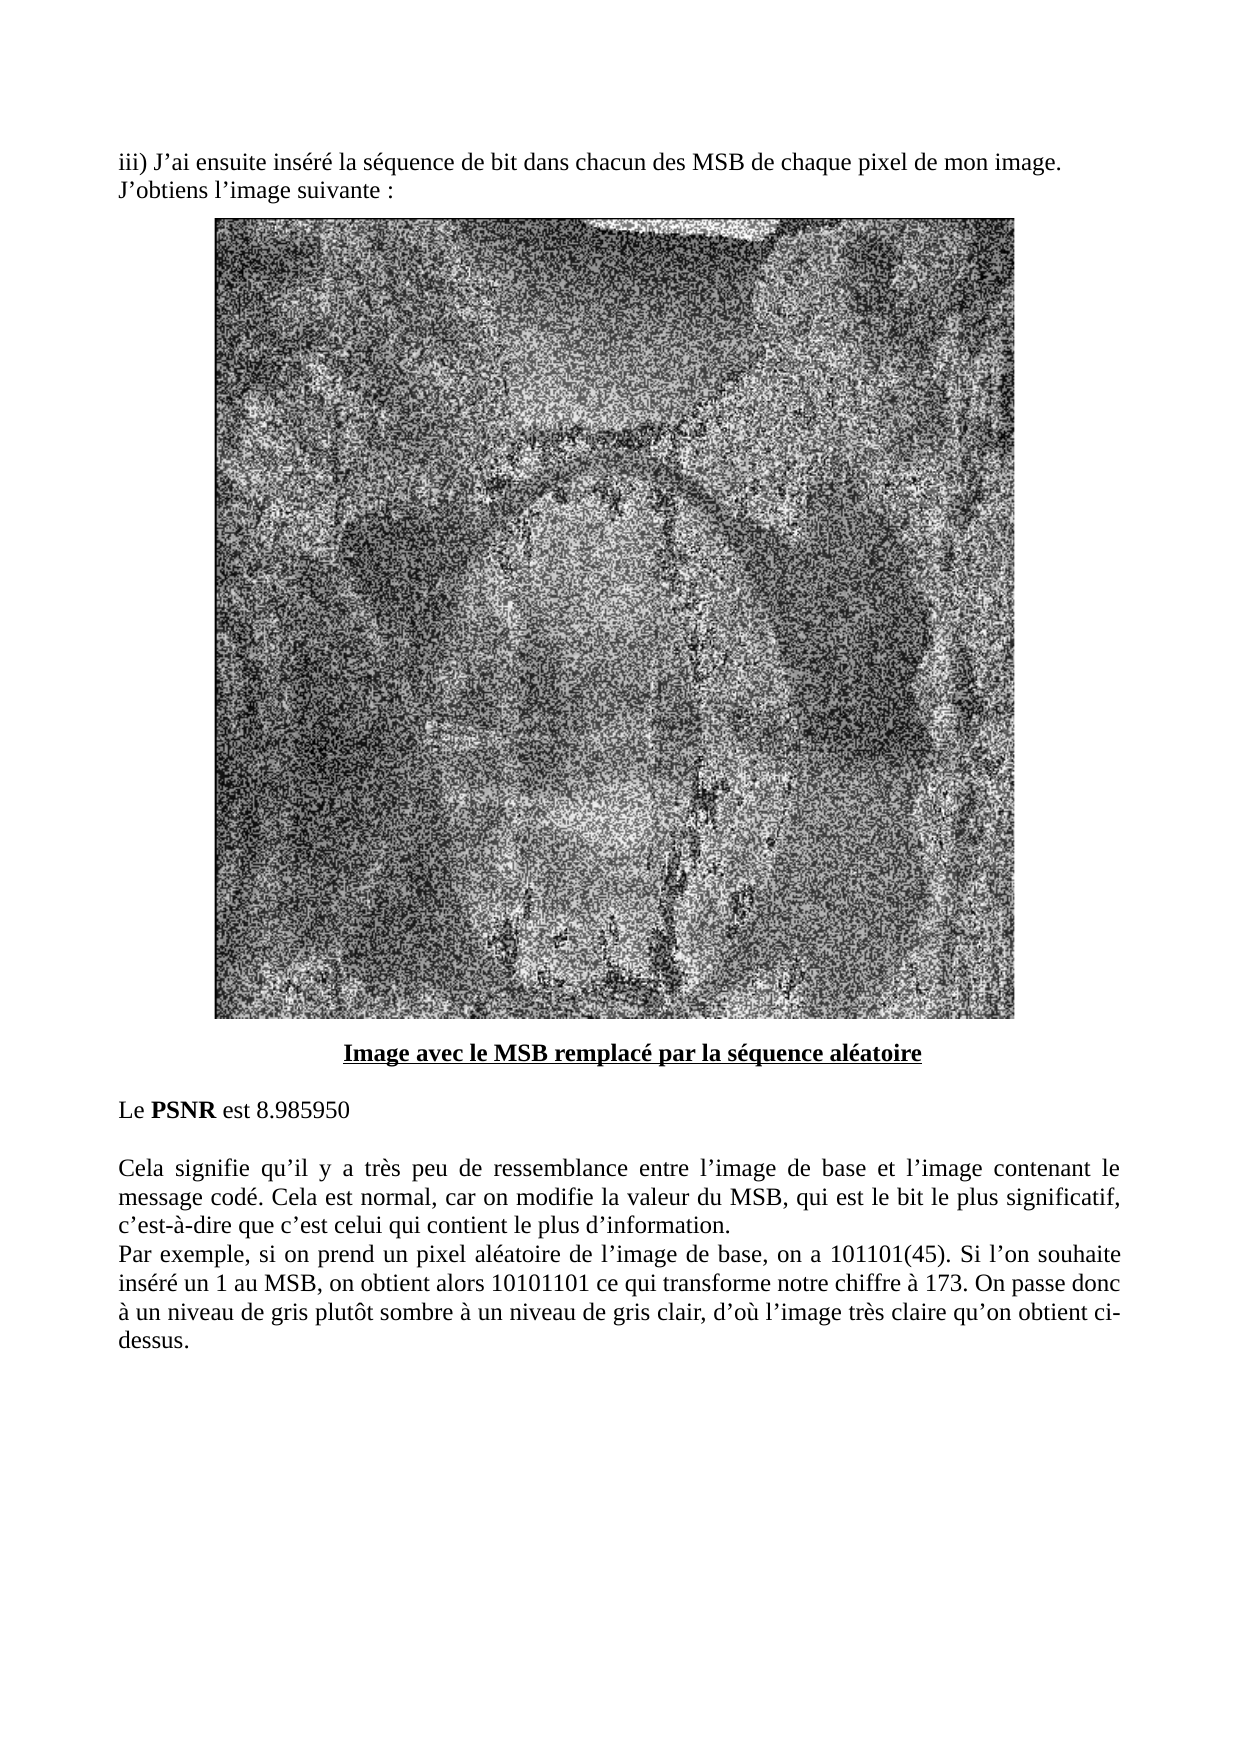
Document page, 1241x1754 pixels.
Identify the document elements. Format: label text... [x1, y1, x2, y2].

text iii) J’ai ensuite inséré la séquence de bit dans chacun des MSB de chaque pixel de mon image. [118, 147, 1122, 176]
text Le PSNR est 8.985950 [118, 1096, 1122, 1124]
text Image avec le MSB remplacé par la séquence aléatoire [118, 1038, 1122, 1067]
text Cela signifie qu’il y a très peu de ressemblance entre l’image de base et l’image contenant le message codé. Cela est normal, car on modifie la valeur du MSB, qui est le bit le plus significatif, c’est-à-dire que c’est celui qui contient le plus d’information. [118, 1153, 1122, 1239]
text Par exemple, si on prend un pixel aléatoire de l’image de base, on a 101101(45). Si l’on souhaite inséré un 1 au MSB, on obtient alors 10101101 ce qui transforme notre chiffre à 173. On passe donc à un niveau de gris plutôt sombre à un niveau de gris clair, d’où l’image très claire qu’on obtient ci-dessus. [118, 1239, 1122, 1354]
text J’obtiens l’image suivante : [118, 176, 1122, 204]
